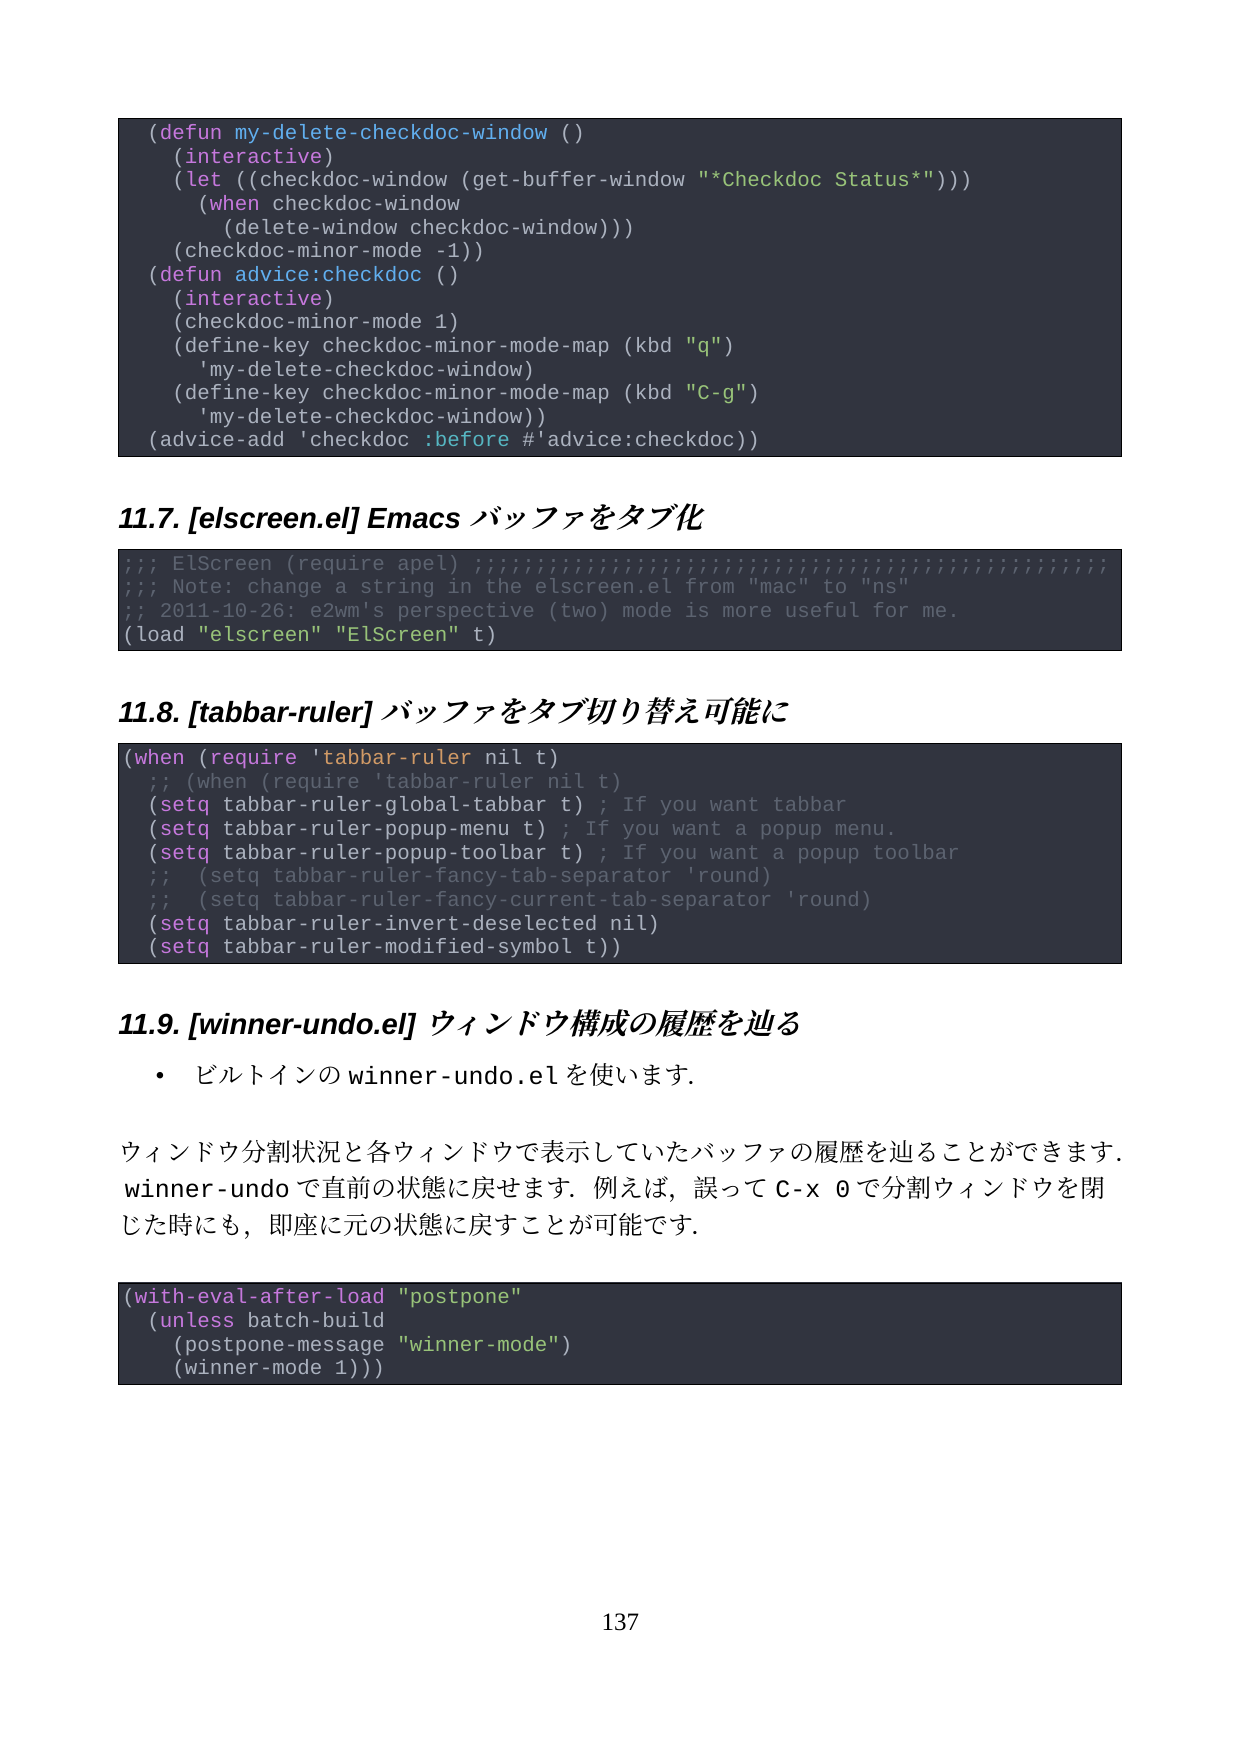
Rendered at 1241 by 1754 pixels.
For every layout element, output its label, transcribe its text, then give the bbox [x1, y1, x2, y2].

text (defun advice:checkdoc () [119, 260, 1121, 284]
text (checkdoc-minor-mode -1)) [119, 236, 1121, 260]
text (with-eval-after-load "postpone" [119, 1284, 1121, 1306]
text ;; 2011-10-26: e2wm's perspective (two) mode is more useful for me. [119, 596, 1121, 620]
text (setq tabbar-ruler-invert-deselected nil) [119, 909, 1121, 932]
text (define-key checkdoc-minor-mode-map (kbd "C-g") [119, 378, 1121, 402]
text (load "elscreen" "ElScreen" t) [119, 620, 1121, 650]
text (checkdoc-minor-mode 1) [119, 307, 1121, 331]
text ;;; ElScreen (require apel) ;;;;;;;;;;;;;;;;;;;;;;;;;;;;;;;;;;;;;;;;;;;;;;;;;;; [119, 550, 1121, 572]
text 'my-delete-checkdoc-window) [119, 354, 1121, 378]
text (unless batch-build [119, 1306, 1121, 1330]
list ビルトインの winner-undo.el を使います． [156, 1056, 1122, 1121]
text (setq tabbar-ruler-global-tabbar t) ; If you want tabbar [119, 790, 1121, 814]
text ;; (setq tabbar-ruler-fancy-tab-separator 'round) [119, 861, 1121, 885]
subtitle [winner-undo.el] ウィンドウ構成の履歴を辿る [118, 1001, 1122, 1043]
text (setq tabbar-ruler-modified-symbol t)) [119, 932, 1121, 963]
text (advice-add 'checkdoc :before #'advice:checkdoc)) [119, 426, 1121, 456]
text (winner-mode 1))) [119, 1353, 1121, 1384]
text (setq tabbar-ruler-popup-toolbar t) ; If you want a popup toolbar [119, 838, 1121, 861]
text (setq tabbar-ruler-popup-menu t) ; If you want a popup menu. [119, 814, 1121, 838]
text (interactive) [119, 284, 1121, 307]
text (delete-window checkdoc-window))) [119, 213, 1121, 236]
text (defun my-delete-checkdoc-window () [119, 119, 1121, 142]
text (interactive) [119, 142, 1121, 165]
text (define-key checkdoc-minor-mode-map (kbd "q") [119, 331, 1121, 354]
text (when (require 'tabbar-ruler nil t) [119, 744, 1121, 767]
text (let ((checkdoc-window (get-buffer-window "*Checkdoc Status*"))) [119, 165, 1121, 189]
text (postpone-message "winner-mode") [119, 1330, 1121, 1353]
subtitle [elscreen.el] Emacs バッファをタブ化 [118, 494, 1122, 536]
text ;;; Note: change a string in the elscreen.el from "mac" to "ns" [119, 572, 1121, 596]
text (when checkdoc-window [119, 189, 1121, 213]
text 'my-delete-checkdoc-window)) [119, 402, 1121, 426]
subtitle [tabbar-ruler] バッファをタブ切り替え可能に [118, 689, 1122, 731]
text ウィンドウ分割状況と各ウィンドウで表示していたバッファの履歴を辿ることができます． winner-undo で直前の状態に戻せます．例えば，誤って C-x 0 で分割ウィンドウを閉じた時にも，即座に元の状態に戻すことが可能です． [118, 1133, 1122, 1270]
text ;; (setq tabbar-ruler-fancy-current-tab-separator 'round) [119, 885, 1121, 909]
text ;; (when (require 'tabbar-ruler nil t) [119, 767, 1121, 790]
